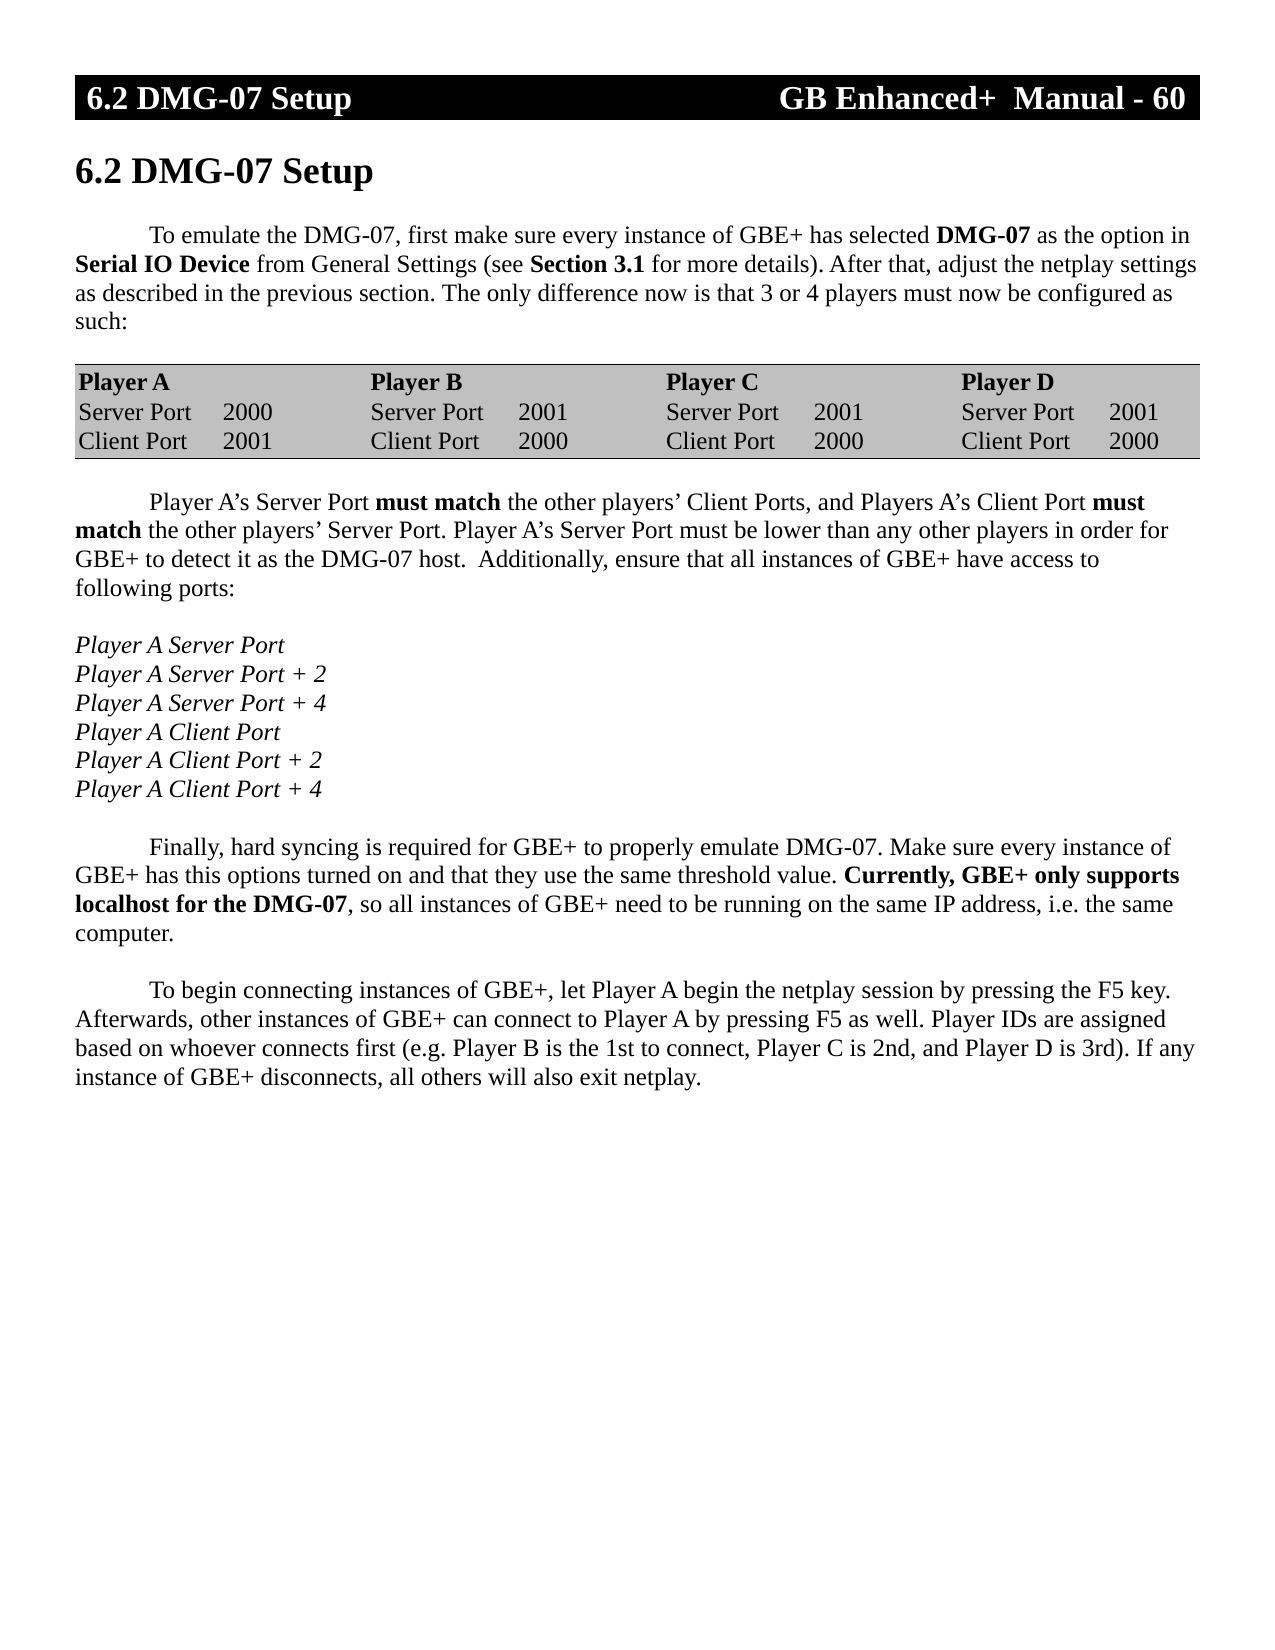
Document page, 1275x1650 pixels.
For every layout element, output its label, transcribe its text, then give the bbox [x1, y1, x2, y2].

text To begin connecting instances of GBE+, let Player A begin the netplay session by pressing the F5 key. Afterwards, other instances of GBE+ can connect to Player A by pressing F5 as well. Player IDs are assigned based on whoever connects first (e.g. Player B is the 1st to connect, Player C is 2nd, and Player D is 3rd). If any instance of GBE+ disconnects, all others will also exit netplay. [75, 976, 1200, 1091]
text Finally, hard syncing is required for GBE+ to properly emulate DMG-07. Make sure every instance of GBE+ has this options turned on and that they use the same threshold value. Currently, GBE+ only supports localhost for the DMG-07, so all instances of GBE+ need to be running on the same IP address, i.e. the same computer. [75, 832, 1200, 947]
text Player A Client Port + 2 [75, 746, 1200, 774]
text Player A Client Port [75, 717, 1200, 746]
text To emulate the DMG-07, first make sure every instance of GBE+ has selected DMG-07 as the option in Serial IO Device from General Settings (see Section 3.1 for more details). After that, adjust the netplay settings as described in the previous section. The only difference now is that 3 or 4 players must now be configured as such: [75, 220, 1200, 335]
text Server Port 2000 Server Port 2001 Server Port 2001 Server Port 2001 [75, 393, 1200, 423]
text Player A Client Port + 4 [75, 774, 1200, 803]
text Player A’s Server Port must match the other players’ Client Ports, and Players A’s Client Port must match the other players’ Server Port. Player A’s Server Port must be lower than any other players in order for GBE+ to detect it as the DMG-07 host. Additionally, ensure that all instances of GBE+ have access to following ports: [75, 487, 1200, 602]
text Player A Server Port + 4 [75, 688, 1200, 717]
text 6.2 DMG-07 Setup GB Enhanced+ Manual - 60 [75, 75, 1200, 119]
text Player A Server Port [75, 631, 1200, 659]
text 6.2 DMG-07 Setup [75, 148, 1200, 191]
text Client Port 2001 Client Port 2000 Client Port 2000 Client Port 2000 [75, 423, 1200, 458]
text Player A Player B Player C Player D [75, 365, 1200, 393]
text Player A Server Port + 2 [75, 659, 1200, 688]
